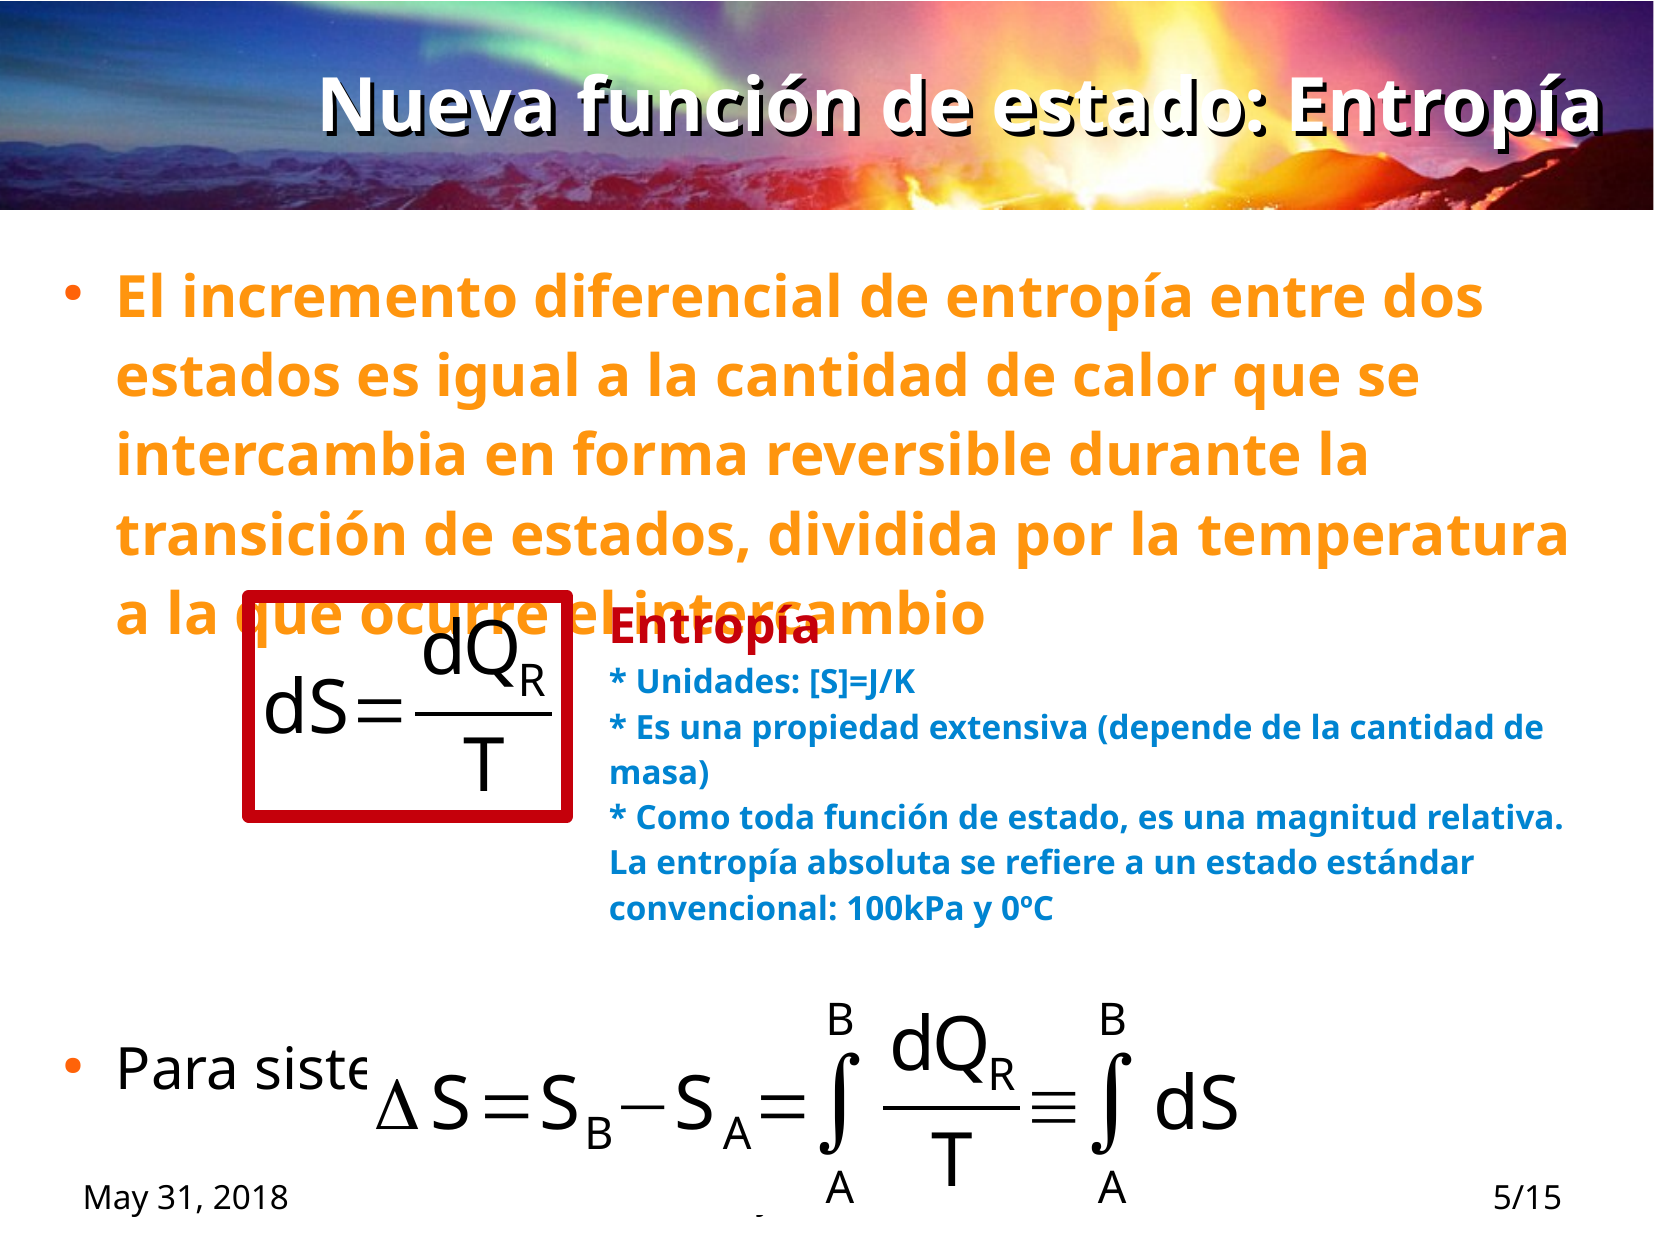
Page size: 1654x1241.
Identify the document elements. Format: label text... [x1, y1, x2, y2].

text_box Entropía * Unidades: [S]=J/K * Es una propiedad extensiva (depende de la cantidad de masa) * Como toda función de estado, es una magnitud relativa. La entropía absoluta se refiere a un estado estándar convencional: 100kPa y 0ºC [594, 582, 1615, 849]
picture [0, 1, 1654, 210]
chart [366, 992, 1246, 1216]
title Nueva función de estado: Entropía [45, 15, 1606, 191]
chart [255, 602, 561, 811]
list El incremento diferencial de entropía entre dos estados es igual a la cantidad de calor que se intercambia en forma reversible durante la transición de estados, dividida por la temperatura a la que ocurre el intercambio Para sistemas macroscópicos: [45, 255, 1606, 1156]
